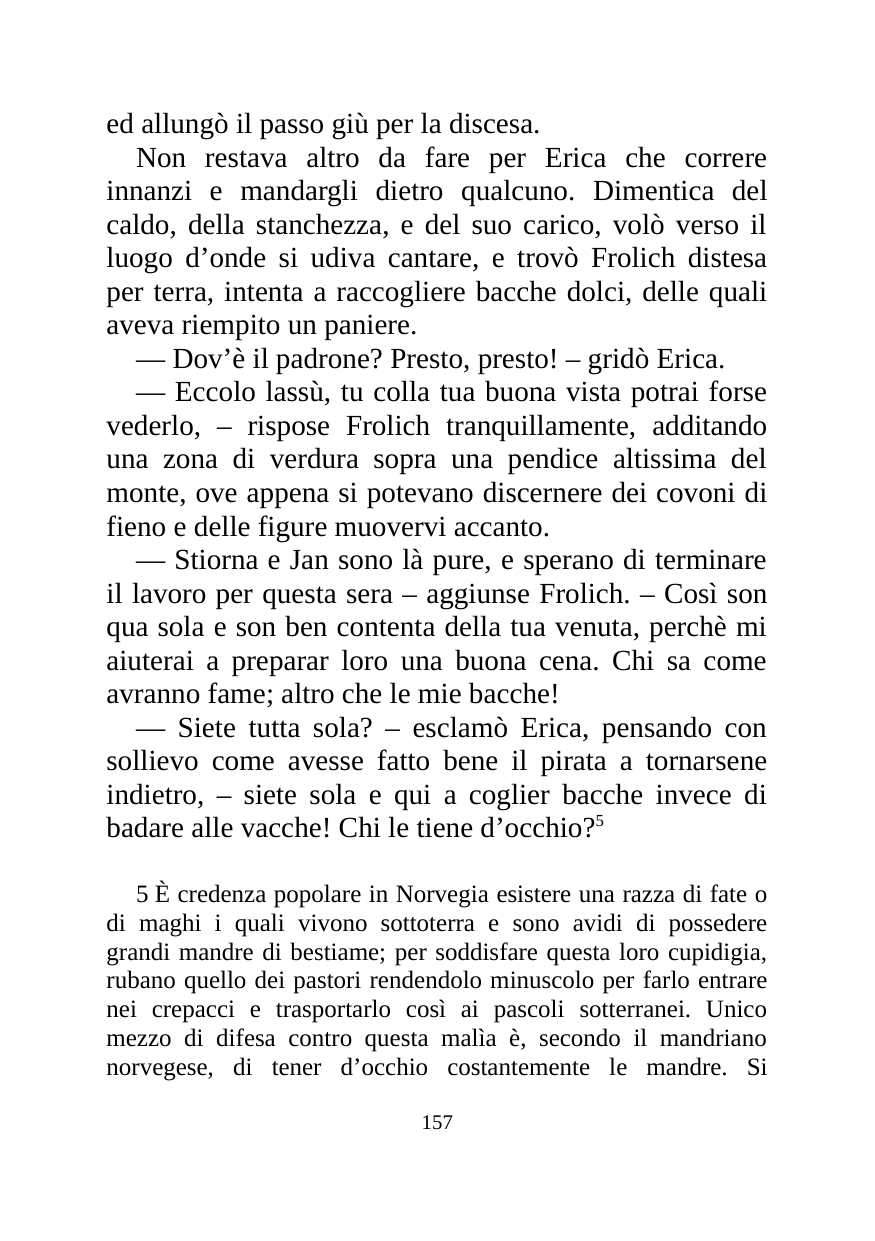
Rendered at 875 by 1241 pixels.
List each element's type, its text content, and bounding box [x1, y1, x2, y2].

text ed allungò il passo giù per la discesa. [106, 106, 768, 140]
text — Siete tutta sola? – esclamò Erica, pensando con sollievo come avesse fatto bene il pirata a tornarsene indietro, – siete sola e qui a coglier bacche invece di badare alle vacche! Chi le tiene d’occhio? [106, 710, 768, 844]
text — Dov’è il padrone? Presto, presto! – gridò Erica. [106, 341, 768, 374]
text — Stiorna e Jan sono là pure, e sperano di terminare il lavoro per questa sera – aggiunse Frolich. – Così son qua sola e son ben contenta della tua venuta, perchè mi aiuterai a preparar loro una buona cena. Chi sa come avranno fame; altro che le mie bacche! [106, 542, 768, 710]
text Non restava altro da fare per Erica che correre innanzi e mandargli dietro qualcuno. Dimentica del caldo, della stanchezza, e del suo carico, volò verso il luogo d’onde si udiva cantare, e trovò Frolich distesa per terra, intenta a raccogliere bacche dolci, delle quali aveva riempito un paniere. [106, 140, 768, 341]
text È credenza popolare in Norvegia esistere una razza di fate o di maghi i quali vivono sottoterra e sono avidi di possedere grandi mandre di bestiame; per soddisfare questa loro cupidigia, rubano quello dei pastori rendendolo minuscolo per farlo entrare nei crepacci e trasportarlo così ai pascoli sotterranei. Unico mezzo di difesa contro questa malìa è, secondo il mandriano norvegese, di tener d’occhio costantemente le mandre. Si [106, 879, 768, 1080]
text — Eccolo lassù, tu colla tua buona vista potrai forse vederlo, – rispose Frolich tranquillamente, additando una zona di verdura sopra una pendice altissima del monte, ove appena si potevano discernere dei covoni di fieno e delle figure muovervi accanto. [106, 374, 768, 542]
